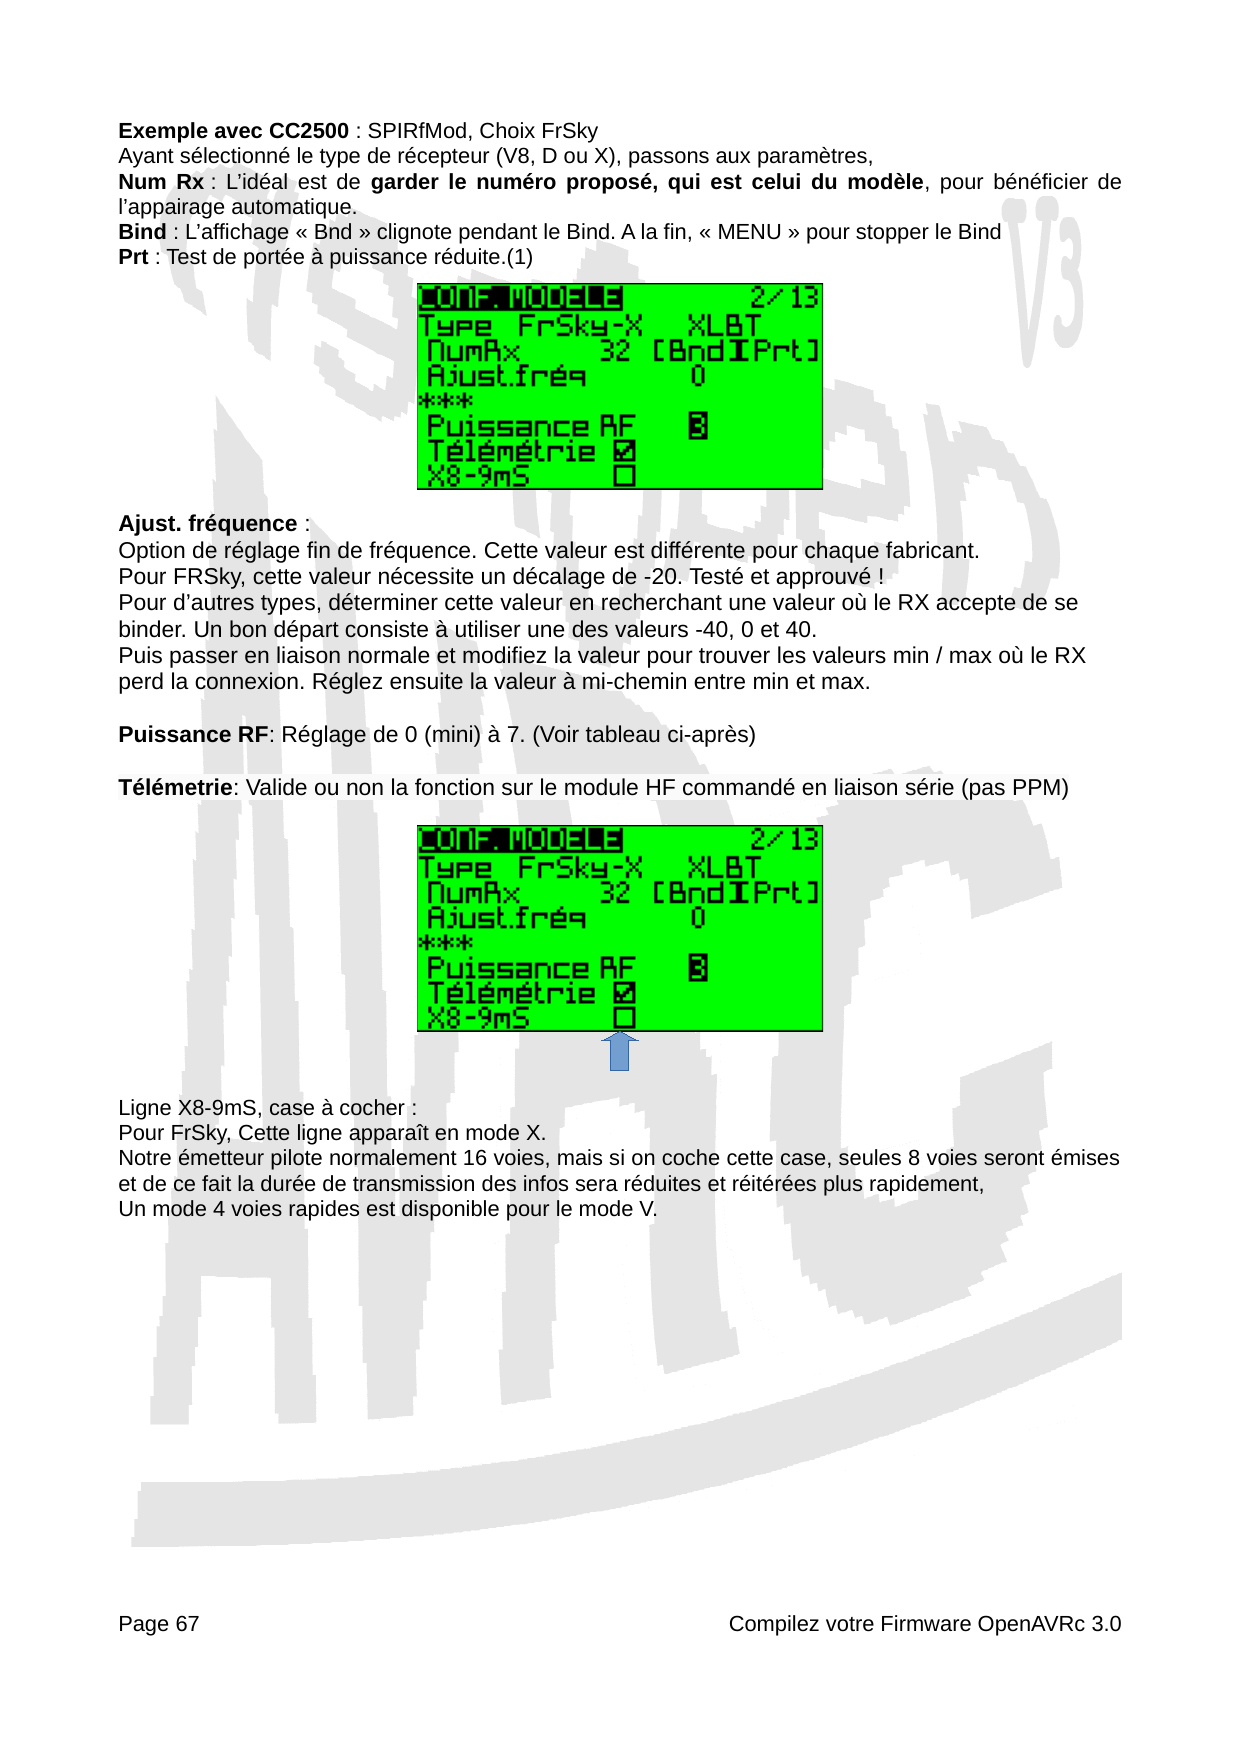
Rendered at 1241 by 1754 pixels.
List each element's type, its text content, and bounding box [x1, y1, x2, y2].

text Pour FrSky, Cette ligne apparaît en mode X. [118, 1120, 1122, 1145]
text Un mode 4 voies rapides est disponible pour le mode V. [118, 1196, 1122, 1221]
text Prt : Test de portée à puissance réduite.(1) [118, 244, 1122, 269]
picture [417, 283, 824, 490]
picture [417, 825, 824, 1032]
text Ayant sélectionné le type de récepteur (V8, D ou X), passons aux paramètres, [118, 143, 1122, 168]
text Option de réglage fin de fréquence. Cette valeur est différente pour chaque fabricant. [118, 537, 1122, 563]
text Puissance RF: Réglage de 0 (mini) à 7. (Voir tableau ci-après) [118, 721, 1122, 747]
text Ajust. fréquence : [118, 510, 1122, 537]
text Ligne X8-9mS, case à cocher : [118, 1095, 1122, 1120]
text Pour FRSky, cette valeur nécessite un décalage de -20. Testé et approuvé ! Pour d’autres types, déterminer cette valeur en recherchant une valeur où le RX accepte de se binder. Un bon départ consiste à utiliser une des valeurs -40, 0 et 40. Puis passer en liaison normale et modifiez la valeur pour trouver les valeurs min / max où le RX perd la connexion. Réglez ensuite la valeur à mi-chemin entre min et max. [118, 563, 1122, 695]
text Exemple avec CC2500 : SPIRfMod, Choix FrSky [118, 118, 1122, 143]
text Num Rx : L’idéal est de garder le numéro proposé, qui est celui du modèle, pour bénéficier de l’appairage automatique. [118, 168, 1122, 219]
text Télémetrie: Valide ou non la fonction sur le module HF commandé en liaison série (pas PPM) [118, 774, 1122, 800]
text Bind : L’affichage « Bnd » clignote pendant le Bind. A la fin, « MENU » pour stopper le Bind [118, 219, 1122, 244]
text Notre émetteur pilote normalement 16 voies, mais si on coche cette case, seules 8 voies seront émises et de ce fait la durée de transmission des infos sera réduites et réitérées plus rapidement, [118, 1145, 1122, 1196]
